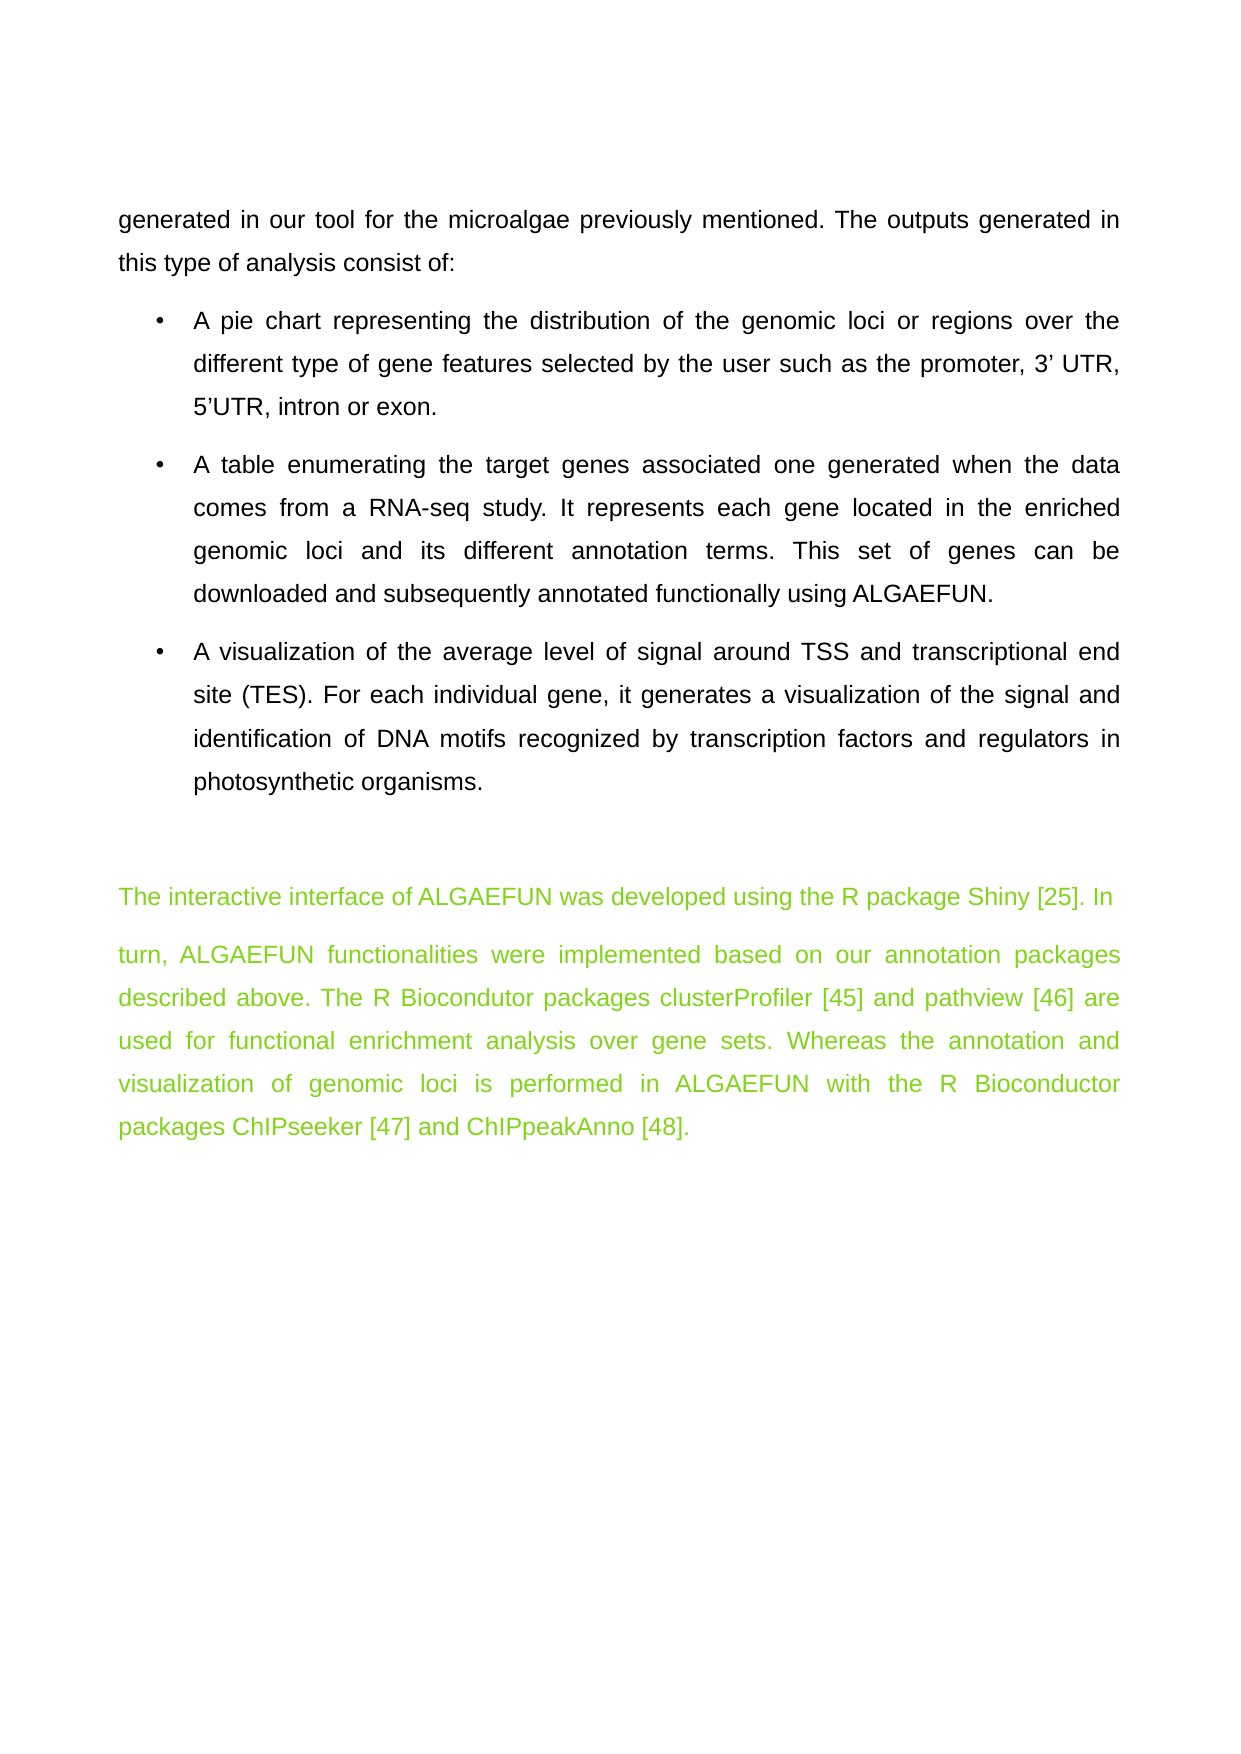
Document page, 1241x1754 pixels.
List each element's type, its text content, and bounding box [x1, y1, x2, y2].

text turn, ALGAEFUN functionalities were implemented based on our annotation packages described above. The R Biocondutor packages clusterProfiler [45] and pathview [46] are used for functional enrichment analysis over gene sets. Whereas the annotation and visualization of genomic loci is performed in ALGAEFUN with the R Bioconductor packages ChIPseeker [47] and ChIPpeakAnno [48]. [118, 940, 1122, 1141]
text generated in our tool for the microalgae previously mentioned. The outputs generated in this type of analysis consist of: [118, 205, 1122, 277]
list A pie chart representing the distribution of the genomic loci or regions over the different type of gene features selected by the user such as the promoter, 3’ UTR, 5’UTR, intron or exon. [156, 306, 1122, 421]
text The interactive interface of ALGAEFUN was developed using the R package Shiny [25]. In [118, 882, 1122, 911]
list A table enumerating the target genes associated one generated when the data comes from a RNA-seq study. It represents each gene located in the enriched genomic loci and its different annotation terms. This set of genes can be downloaded and subsequently annotated functionally using ALGAEFUN. [156, 450, 1122, 608]
list A visualization of the average level of signal around TSS and transcriptional end site (TES). For each individual gene, it generates a visualization of the signal and identification of DNA motifs recognized by transcription factors and regulators in photosynthetic organisms. [156, 637, 1122, 795]
